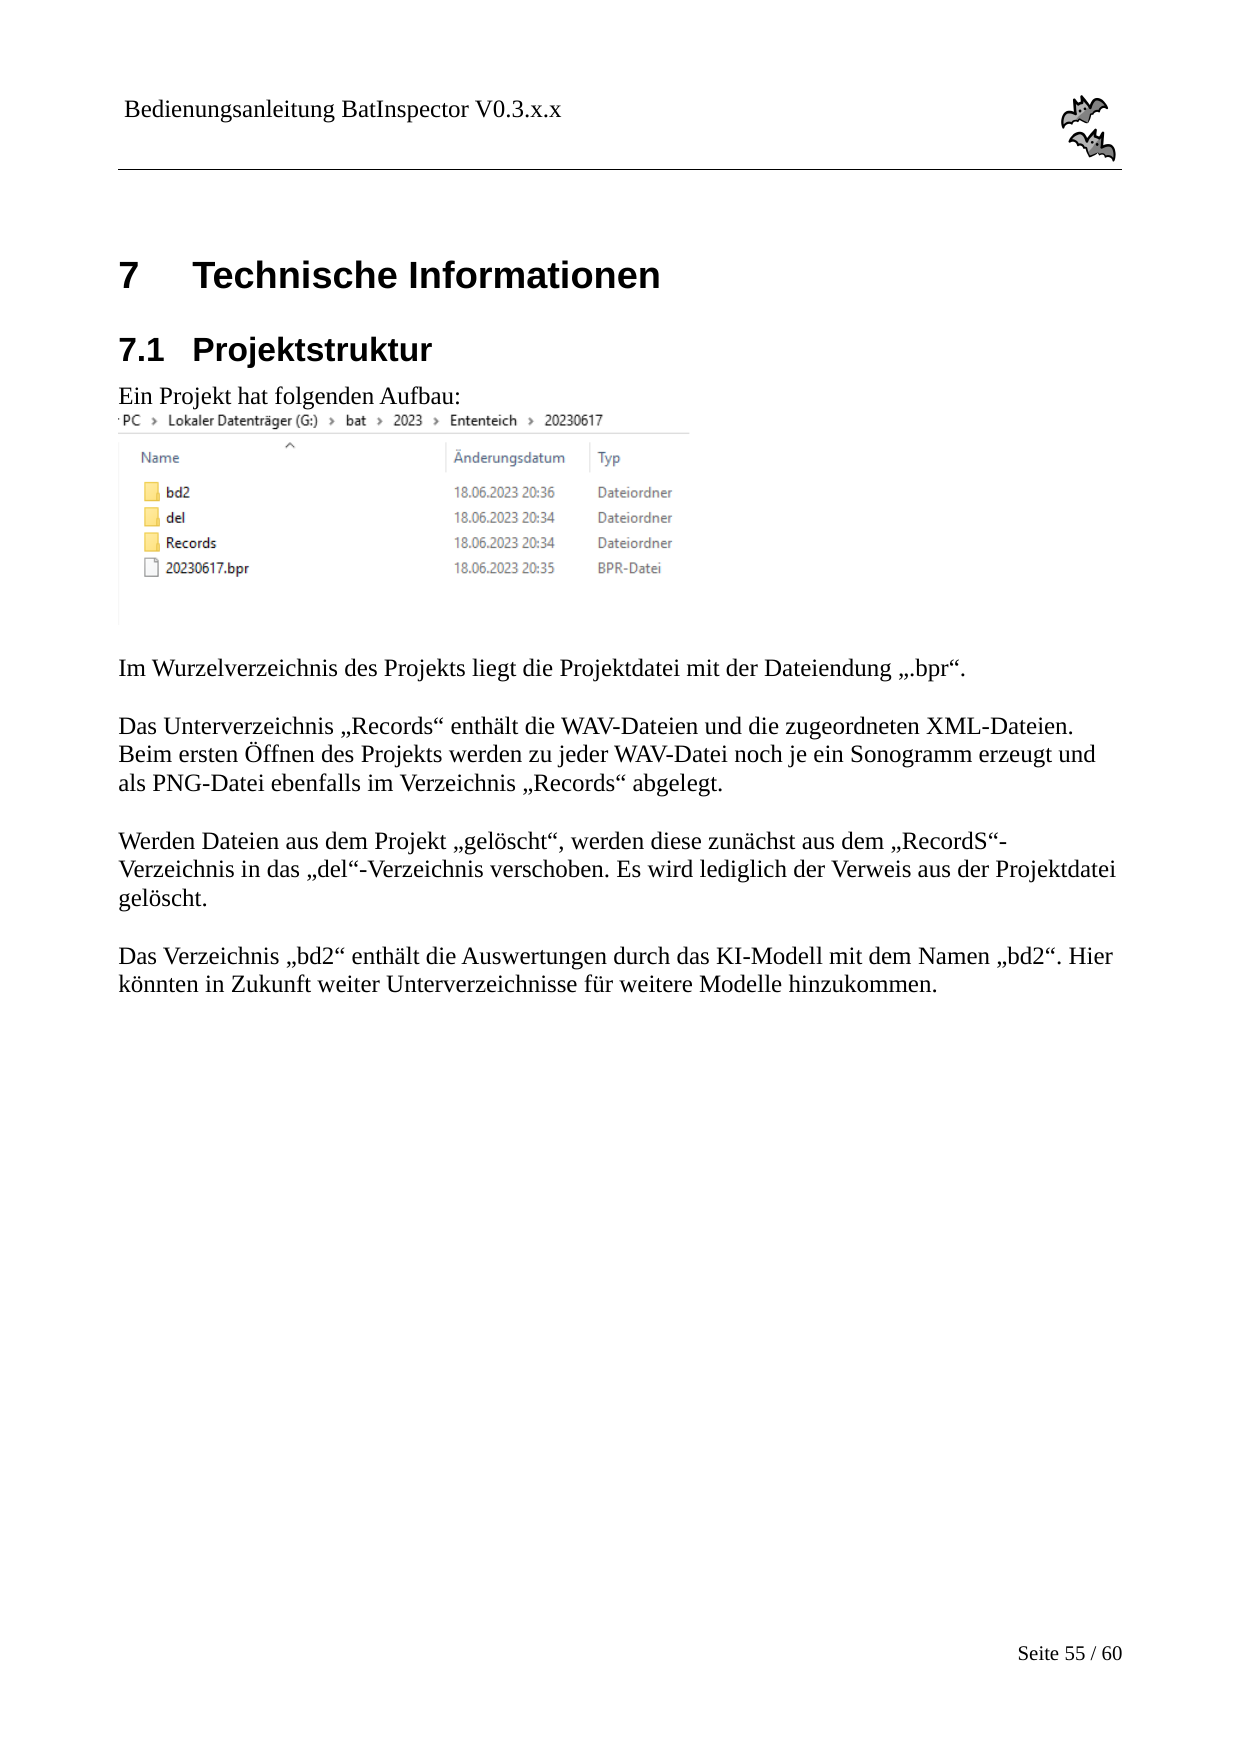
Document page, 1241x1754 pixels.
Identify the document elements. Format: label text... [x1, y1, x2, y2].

text Werden Dateien aus dem Projekt „gelöscht“, werden diese zunächst aus dem „RecordS“-Verzeichnis in das „del“-Verzeichnis verschoben. Es wird lediglich der Verweis aus der Projektdatei gelöscht. [118, 826, 1122, 912]
text Ein Projekt hat folgenden Aufbau: [118, 381, 1122, 410]
subtitle Technische Informationen [118, 253, 1122, 297]
subtitle Projektstruktur [118, 330, 1122, 369]
text Das Unterverzeichnis „Records“ enthält die WAV-Dateien und die zugeordneten XML-Dateien. Beim ersten Öffnen des Projekts werden zu jeder WAV-Datei noch je ein Sonogramm erzeugt und als PNG-Datei ebenfalls im Verzeichnis „Records“ abgelegt. [118, 711, 1122, 797]
picture [1057, 95, 1120, 162]
picture [118, 410, 690, 625]
text Im Wurzelverzeichnis des Projekts liegt die Projektdatei mit der Dateiendung „.bpr“. [118, 653, 1122, 682]
text Das Verzeichnis „bd2“ enthält die Auswertungen durch das KI-Modell mit dem Namen „bd2“. Hier könnten in Zukunft weiter Unterverzeichnisse für weitere Modelle hinzukommen. [118, 941, 1122, 998]
